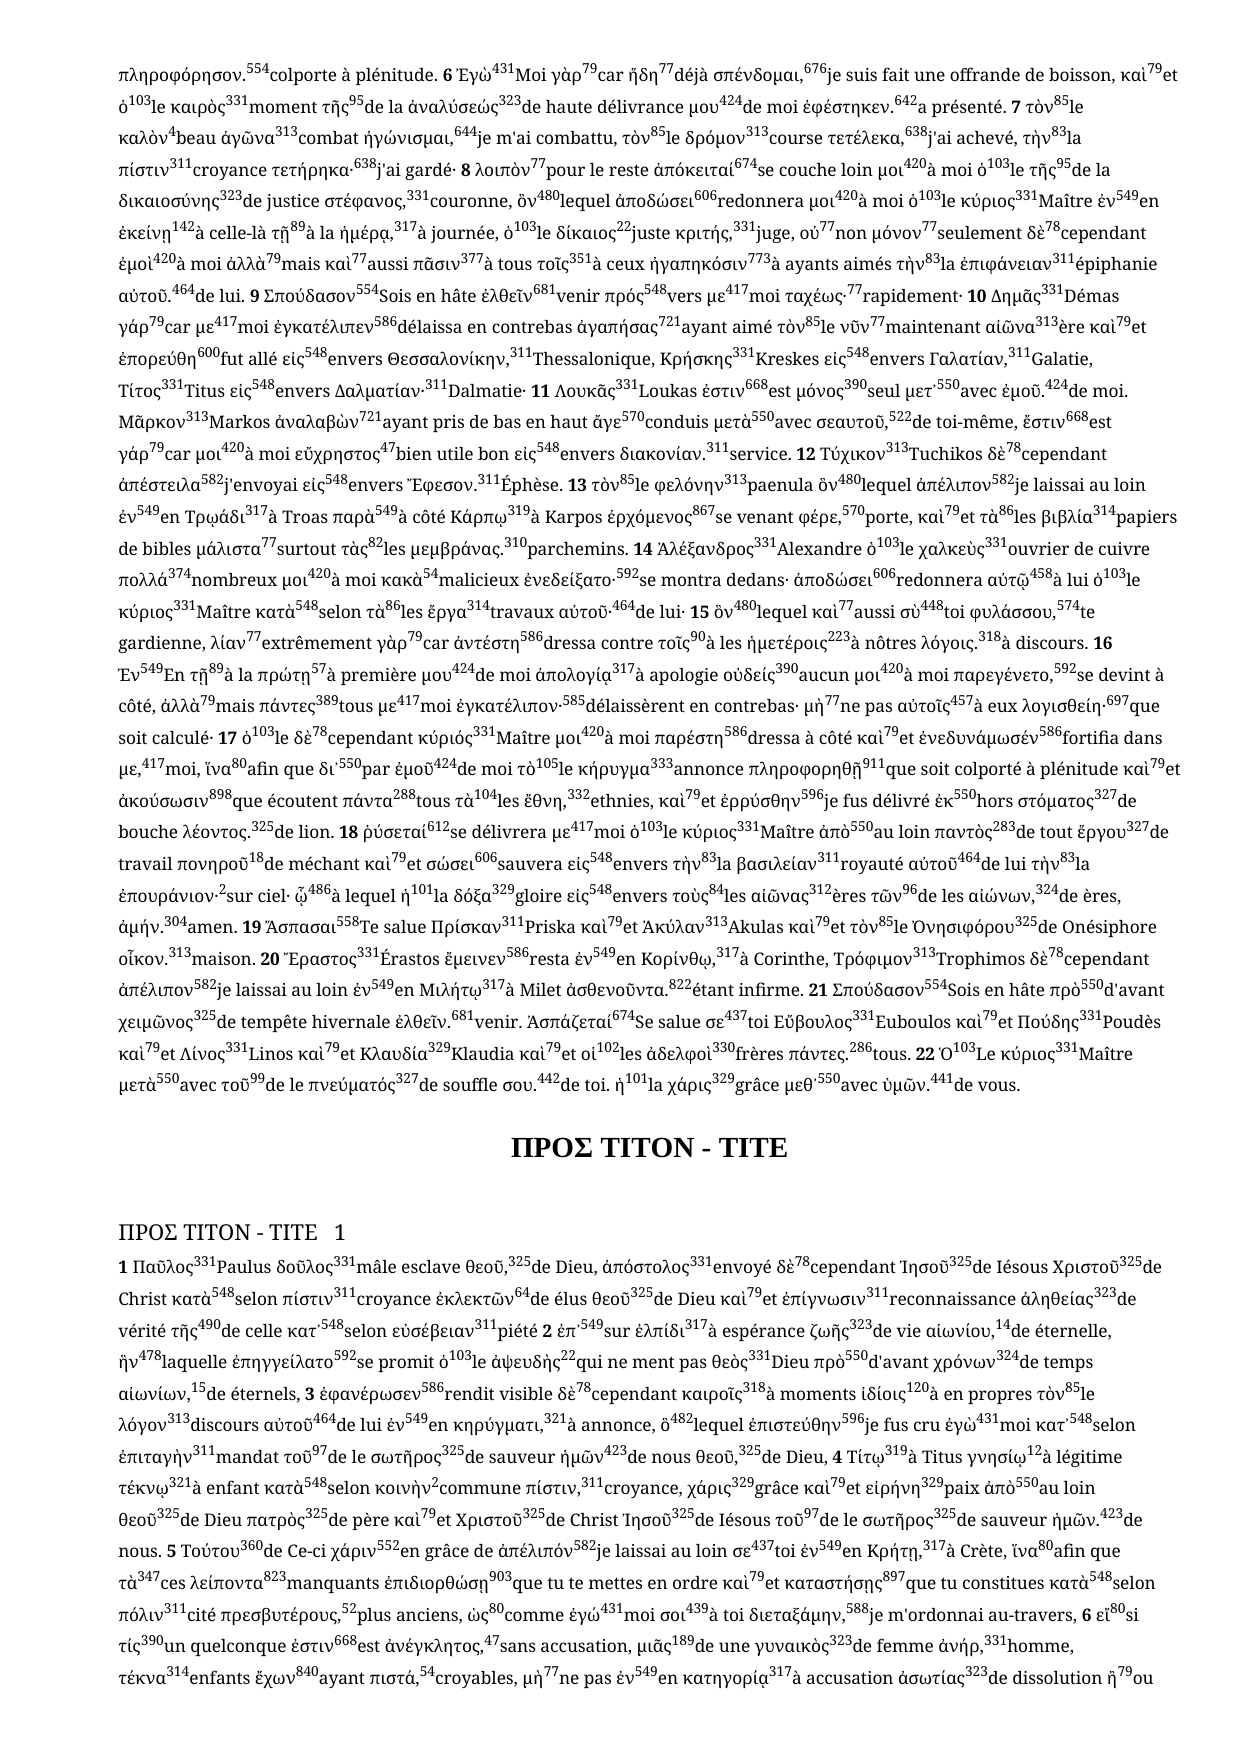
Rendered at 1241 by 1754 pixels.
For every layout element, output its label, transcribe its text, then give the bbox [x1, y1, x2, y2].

subtitle ΠΡΟΣ ΤΙΤΟΝ - TITE [118, 1130, 1181, 1163]
text ΠΡΟΣ ΤΙΤΟΝ - TITE 1 [118, 1217, 1181, 1247]
text 1 Διαμαρτύρομαι670Je me passe témoignage ἐνώπιον552en devant τοῦ97de le θεοῦ325de Dieu καὶ79et Χριστοῦ325de Christ Ἰησοῦ325de Iésous τοῦ358de celui μέλλοντος834de imminant κρίνειν689juger ζῶντας821vivants καὶ79et νεκρούς,52morts, καὶ79et τὴν83la ἐπιφάνειαν311épiphanie αὐτοῦ464de lui καὶ79et τὴν83la βασιλείαν311royauté αὐτοῦ·464de lui· 2 κήρυξον554annonce τὸν85le λόγον,313discours, ἐπίστηθι554présente εὐκαίρως77en bien moment ἀκαίρως,77en non moment, ἔλεγξον,554réfute, ἐπιτίμησον,554survalorise, παρακάλεσον,554appelle à côté, ἐν549en πάσῃ273à toute μακροθυμίᾳ317à distance de fureur καὶ79et διδαχῇ.317à enseignement. 3 Ἔσται612Se sera γὰρ79car καιρὸς331moment ὅτε77lorsque τῆς356de celle ὑγιαινούσης832de étante sain διδασκαλίας323de enseignement οὐκ77non ἀνέξονται611se assumeront ἀλλὰ79mais κατὰ548selon τὰς242les ἰδίας112en propres ἐπιθυμίας310désirs en fureurs ἑαυτοῖς532à eux-mêmes ἐπισωρεύσουσιν605entasseront au-dessus διδασκάλους312enseignants κνηθόμενοι890étants grattés τὴν83la ἀκοὴν311écoute 4 καὶ79et ἀπὸ550au loin μὲν79certes τῆς95de la ἀληθείας323de vérité τὴν83la ἀκοὴν311écoute ἀποστρέψουσιν,605détourneront, ἐπὶ548sur δὲ78cependant τοὺς84les μύθους312mythes ἐκτραπήσονται.618seront tourné dehors. 5 Σὺ448Toi δὲ78cependant νῆφε570sois sobre ἐν549en πᾶσιν,379à tous, κακοπάθησον,554souffre le mal, ἔργον315travail ποίησον554fais εὐαγγελιστοῦ,325de évangéliste, τὴν83la διακονίαν311service σου442de toi πληροφόρησον.554colporte à plénitude. 6 Ἐγὼ431Moi γὰρ79car ἤδη77déjà σπένδομαι,676je suis fait une offrande de boisson, καὶ79et ὁ103le καιρὸς331moment τῆς95de la ἀναλύσεώς323de haute délivrance μου424de moi ἐφέστηκεν.642a présenté. 7 τὸν85le καλὸν4beau ἀγῶνα313combat ἠγώνισμαι,644je m'ai combattu, τὸν85le δρόμον313course τετέλεκα,638j'ai achevé, τὴν83la πίστιν311croyance τετήρηκα·638j'ai gardé· 8 λοιπὸν77pour le reste ἀπόκειταί674se couche loin μοι420à moi ὁ103le τῆς95de la δικαιοσύνης323de justice στέφανος,331couronne, ὃν480lequel ἀποδώσει606redonnera μοι420à moi ὁ103le κύριος331Maître ἐν549en ἐκείνῃ142à celle-là τῇ89à la ἡμέρᾳ,317à journée, ὁ103le δίκαιος22juste κριτής,331juge, οὐ77non μόνον77seulement δὲ78cependant ἐμοὶ420à moi ἀλλὰ79mais καὶ77aussi πᾶσιν377à tous τοῖς351à ceux ἠγαπηκόσιν773à ayants aimés τὴν83la ἐπιφάνειαν311épiphanie αὐτοῦ.464de lui. 9 Σπούδασον554Sois en hâte ἐλθεῖν681venir πρός548vers με417moi ταχέως·77rapidement· 10 Δημᾶς331Démas γάρ79car με417moi ἐγκατέλιπεν586délaissa en contrebas ἀγαπήσας721ayant aimé τὸν85le νῦν77maintenant αἰῶνα313ère καὶ79et ἐπορεύθη600fut allé εἰς548envers Θεσσαλονίκην,311Thessalonique, Κρήσκης331Kreskes εἰς548envers Γαλατίαν,311Galatie, Τίτος331Titus εἰς548envers Δαλματίαν·311Dalmatie· 11 Λουκᾶς331Loukas ἐστιν668est μόνος390seul μετ᾽550avec ἐμοῦ.424de moi. Μᾶρκον313Markos ἀναλαβὼν721ayant pris de bas en haut ἄγε570conduis μετὰ550avec σεαυτοῦ,522de toi-même, ἔστιν668est γάρ79car μοι420à moi εὔχρηστος47bien utile bon εἰς548envers διακονίαν.311service. 12 Τύχικον313Tuchikos δὲ78cependant ἀπέστειλα582j'envoyai εἰς548envers Ἔφεσον.311Éphèse. 13 τὸν85le φελόνην313paenula ὃν480lequel ἀπέλιπον582je laissai au loin ἐν549en Τρῳάδι317à Troas παρὰ549à côté Κάρπῳ319à Karpos ἐρχόμενος867se venant φέρε,570porte, καὶ79et τὰ86les βιβλία314papiers de bibles μάλιστα77surtout τὰς82les μεμβράνας.310parchemins. 14 Ἀλέξανδρος331Alexandre ὁ103le χαλκεὺς331ouvrier de cuivre πολλά374nombreux μοι420à moi κακὰ54malicieux ἐνεδείξατο·592se montra dedans· ἀποδώσει606redonnera αὐτῷ458à lui ὁ103le κύριος331Maître κατὰ548selon τὰ86les ἔργα314travaux αὐτοῦ·464de lui· 15 ὃν480lequel καὶ77aussi σὺ448toi φυλάσσου,574te gardienne, λίαν77extrêmement γὰρ79car ἀντέστη586dressa contre τοῖς90à les ἡμετέροις223à nôtres λόγοις.318à discours. 16 Ἐν549En τῇ89à la πρώτῃ57à première μου424de moi ἀπολογίᾳ317à apologie οὐδείς390aucun μοι420à moi παρεγένετο,592se devint à côté, ἀλλὰ79mais πάντες389tous με417moi ἐγκατέλιπον·585délaissèrent en contrebas· μὴ77ne pas αὐτοῖς457à eux λογισθείη·697que soit calculé· 17 ὁ103le δὲ78cependant κύριός331Maître μοι420à moi παρέστη586dressa à côté καὶ79et ἐνεδυνάμωσέν586fortifia dans με,417moi, ἵνα80afin que δι᾽550par ἐμοῦ424de moi τὸ105le κήρυγμα333annonce πληροφορηθῇ911que soit colporté à plénitude καὶ79et ἀκούσωσιν898que écoutent πάντα288tous τὰ104les ἔθνη,332ethnies, καὶ79et ἐρρύσθην596je fus délivré ἐκ550hors στόματος327de bouche λέοντος.325de lion. 18 ῥύσεταί612se délivrera με417moi ὁ103le κύριος331Maître ἀπὸ550au loin παντὸς283de tout ἔργου327de travail πονηροῦ18de méchant καὶ79et σώσει606sauvera εἰς548envers τὴν83la βασιλείαν311royauté αὐτοῦ464de lui τὴν83la ἐπουράνιον·2sur ciel· ᾧ486à lequel ἡ101la δόξα329gloire εἰς548envers τοὺς84les αἰῶνας312ères τῶν96de les αἰώνων,324de ères, ἀμήν.304amen. 19 Ἄσπασαι558Te salue Πρίσκαν311Priska καὶ79et Ἀκύλαν313Akulas καὶ79et τὸν85le Ὀνησιφόρου325de Onésiphore οἶκον.313maison. 20 Ἔραστος331Érastos ἔμεινεν586resta ἐν549en Κορίνθῳ,317à Corinthe, Τρόφιμον313Trophimos δὲ78cependant ἀπέλιπον582je laissai au loin ἐν549en Μιλήτῳ317à Milet ἀσθενοῦντα.822étant infirme. 21 Σπούδασον554Sois en hâte πρὸ550d'avant χειμῶνος325de tempête hivernale ἐλθεῖν.681venir. Ἀσπάζεταί674Se salue σε437toi Εὔβουλος331Euboulos καὶ79et Πούδης331Poudès καὶ79et Λίνος331Linos καὶ79et Κλαυδία329Klaudia καὶ79et οἱ102les ἀδελφοὶ330frères πάντες.286tous. 22 Ὁ103Le κύριος331Maître μετὰ550avec τοῦ99de le πνεύματός327de souffle σου.442de toi. ἡ101la χάρις329grâce μεθ᾽550avec ὑμῶν.441de vous. [118, 59, 1181, 1097]
text 1 Παῦλος331Paulus δοῦλος331mâle esclave θεοῦ,325de Dieu, ἀπόστολος331envoyé δὲ78cependant Ἰησοῦ325de Iésous Χριστοῦ325de Christ κατὰ548selon πίστιν311croyance ἐκλεκτῶν64de élus θεοῦ325de Dieu καὶ79et ἐπίγνωσιν311reconnaissance ἀληθείας323de vérité τῆς490de celle κατ᾽548selon εὐσέβειαν311piété 2 ἐπ᾽549sur ἐλπίδι317à espérance ζωῆς323de vie αἰωνίου,14de éternelle, ἣν478laquelle ἐπηγγείλατο592se promit ὁ103le ἀψευδὴς22qui ne ment pas θεὸς331Dieu πρὸ550d'avant χρόνων324de temps αἰωνίων,15de éternels, 3 ἐφανέρωσεν586rendit visible δὲ78cependant καιροῖς318à moments ἰδίοις120à en propres τὸν85le λόγον313discours αὐτοῦ464de lui ἐν549en κηρύγματι,321à annonce, ὃ482lequel ἐπιστεύθην596je fus cru ἐγὼ431moi κατ᾽548selon ἐπιταγὴν311mandat τοῦ97de le σωτῆρος325de sauveur ἡμῶν423de nous θεοῦ,325de Dieu, 4 Τίτῳ319à Titus γνησίῳ12à légitime τέκνῳ321à enfant κατὰ548selon κοινὴν2commune πίστιν,311croyance, χάρις329grâce καὶ79et εἰρήνη329paix ἀπὸ550au loin θεοῦ325de Dieu πατρὸς325de père καὶ79et Χριστοῦ325de Christ Ἰησοῦ325de Iésous τοῦ97de le σωτῆρος325de sauveur ἡμῶν.423de nous. 5 Τούτου360de Ce-ci χάριν552en grâce de ἀπέλιπόν582je laissai au loin σε437toi ἐν549en Κρήτῃ,317à Crète, ἵνα80afin que τὰ347ces λείποντα823manquants ἐπιδιορθώσῃ903que tu te mettes en ordre καὶ79et καταστήσῃς897que tu constitues κατὰ548selon πόλιν311cité πρεσβυτέρους,52plus anciens, ὡς80comme ἐγώ431moi σοι439à toi διεταξάμην,588je m'ordonnai au-travers, 6 εἴ80si τίς390un quelconque ἐστιν668est ἀνέγκλητος,47sans accusation, μιᾶς189de une γυναικὸς323de femme ἀνήρ,331homme, τέκνα314enfants ἔχων840ayant πιστά,54croyables, μὴ77ne pas ἐν549en κατηγορίᾳ317à accusation ἀσωτίας323de dissolution ἢ79ou ἀνυπότακτα.33insoumis. 7 δεῖ668lie γὰρ79car τὸν85le ἐπίσκοπον313superviseur ἀνέγκλητον53sans accusation εἶναι689être ὡς80comme θεοῦ325de Dieu οἰκονόμον,313légiste de maison, μὴ77ne pas αὐθάδη,53arrogant, μὴ77ne pas ὀργίλον,53coléreux, μὴ77ne pas πάροινον,53à côté du vin, μὴ77ne pas πλήκτην,313frappeur, μὴ77ne pas αἰσχροκερδῆ,53escroqueur, 8 ἀλλὰ79mais φιλόξενον53affectionné à l'étranger φιλάγαθον53affectionné à ce qui est bon σώφρονα53sain d'émotion δίκαιον53juste ὅσιον53sacré ἐγκρατῆ,53fort d'intérieur, 9 ἀντεχόμενον849se tenant contre τοῦ97de le κατὰ548selon τὴν83la διδαχὴν311enseignement πιστοῦ16de croyable λόγου,325de discours, ἵνα80afin que δυνατὸς71puissant ᾖ921que soit καὶ79et παρακαλεῖν689appeler à côté ἐν549en τῇ89à la διδασκαλίᾳ317à enseignement τῇ350à celle ὑγιαινούσῃ826à étante sain καὶ79et τοὺς345ceux ἀντιλέγοντας821contredisants ἐλέγχειν.689réfuter. 10 Εἰσὶν667Sont γὰρ79car πολλοὶ389nombreux [καὶ]77[aussi] ἀνυπότακτοι,70insoumis, ματαιολόγοι70vains discoureurs καὶ79et φρεναπάται,330appâteurs d'émotions, μάλιστα77surtout οἱ363ceux ἐκ550hors τῆς95de la περιτομῆς,323de circoncision, 11 οὓς479lesquels δεῖ668lie ἐπιστομίζειν,689mettre sur bouche, οἵτινες497lesquels des quelconques ὅλους268touts entiers οἴκους312maisons ἀνατρέπουσιν667renversent de bas en haut διδάσκοντες839enseignants ἃ481lesquels μὴ77ne pas δεῖ668lie αἰσχροῦ18de honteux κέρδους327de gain χάριν.552en grâce de. 12 εἶπέν586dit τις390un quelconque ἐξ550hors αὐτῶν463de eux ἴδιος364en propre αὐτῶν463de eux προφήτης·331prophète· Κρῆτες330Crétois ἀεὶ77toujours ψεῦσται,330menteurs, κακὰ23malicieux θηρία,332bêtes sauvages, γαστέρες328ventres ἀργαί.19sans travaux. 13 ἡ101la μαρτυρία329témoignation αὕτη154celle-ci ἐστὶν668est ἀληθής.45vrai. δι᾽548par le fait de ἣν293laquelle αἰτίαν311cause ἔλεγχε570réfute αὐτοὺς451eux ἀποτόμως,77en longue scission, ἵνα80afin que ὑγιαίνωσιν920que soient sain ἐν549en τῇ89à la πίστει,317à croyance, 14 μὴ77ne pas προσέχοντες839attenants Ἰουδαϊκοῖς9à Ioudaiques μύθοις318à mythes καὶ79et ἐντολαῖς316à commandements ἀνθρώπων324de êtres humains ἀποστρεφομένων860de se détournants τὴν83la ἀλήθειαν.311vérité. 15 πάντα391tous καθαρὰ48purs τοῖς90à les καθαροῖς·58à purs· τοῖς351à ceux δὲ78cependant μεμιαμμένοις800à ayants étés souillés καὶ79et ἀπίστοις58à incroyants οὐδὲν392aucun καθαρόν,49pur, ἀλλὰ79mais μεμίανται654a été souillé αὐτῶν463de eux καὶ79et ὁ103le νοῦς331intellect καὶ79et ἡ101la συνείδησις.329conscience. 16 θεὸν313Dieu ὁμολογοῦσιν667avouent εἰδέναι,686avoir su, τοῖς252à les δὲ78cependant ἔργοις320à travaux ἀρνοῦνται,673se nient, βδελυκτοὶ70abominables ὄντες839étants καὶ79et ἀπειθεῖς70désobéissants καὶ79et πρὸς548vers πᾶν271tout ἔργον315travail ἀγαθὸν6bon ἀδόκιμοι.70non approuvés. [118, 1251, 1181, 1689]
